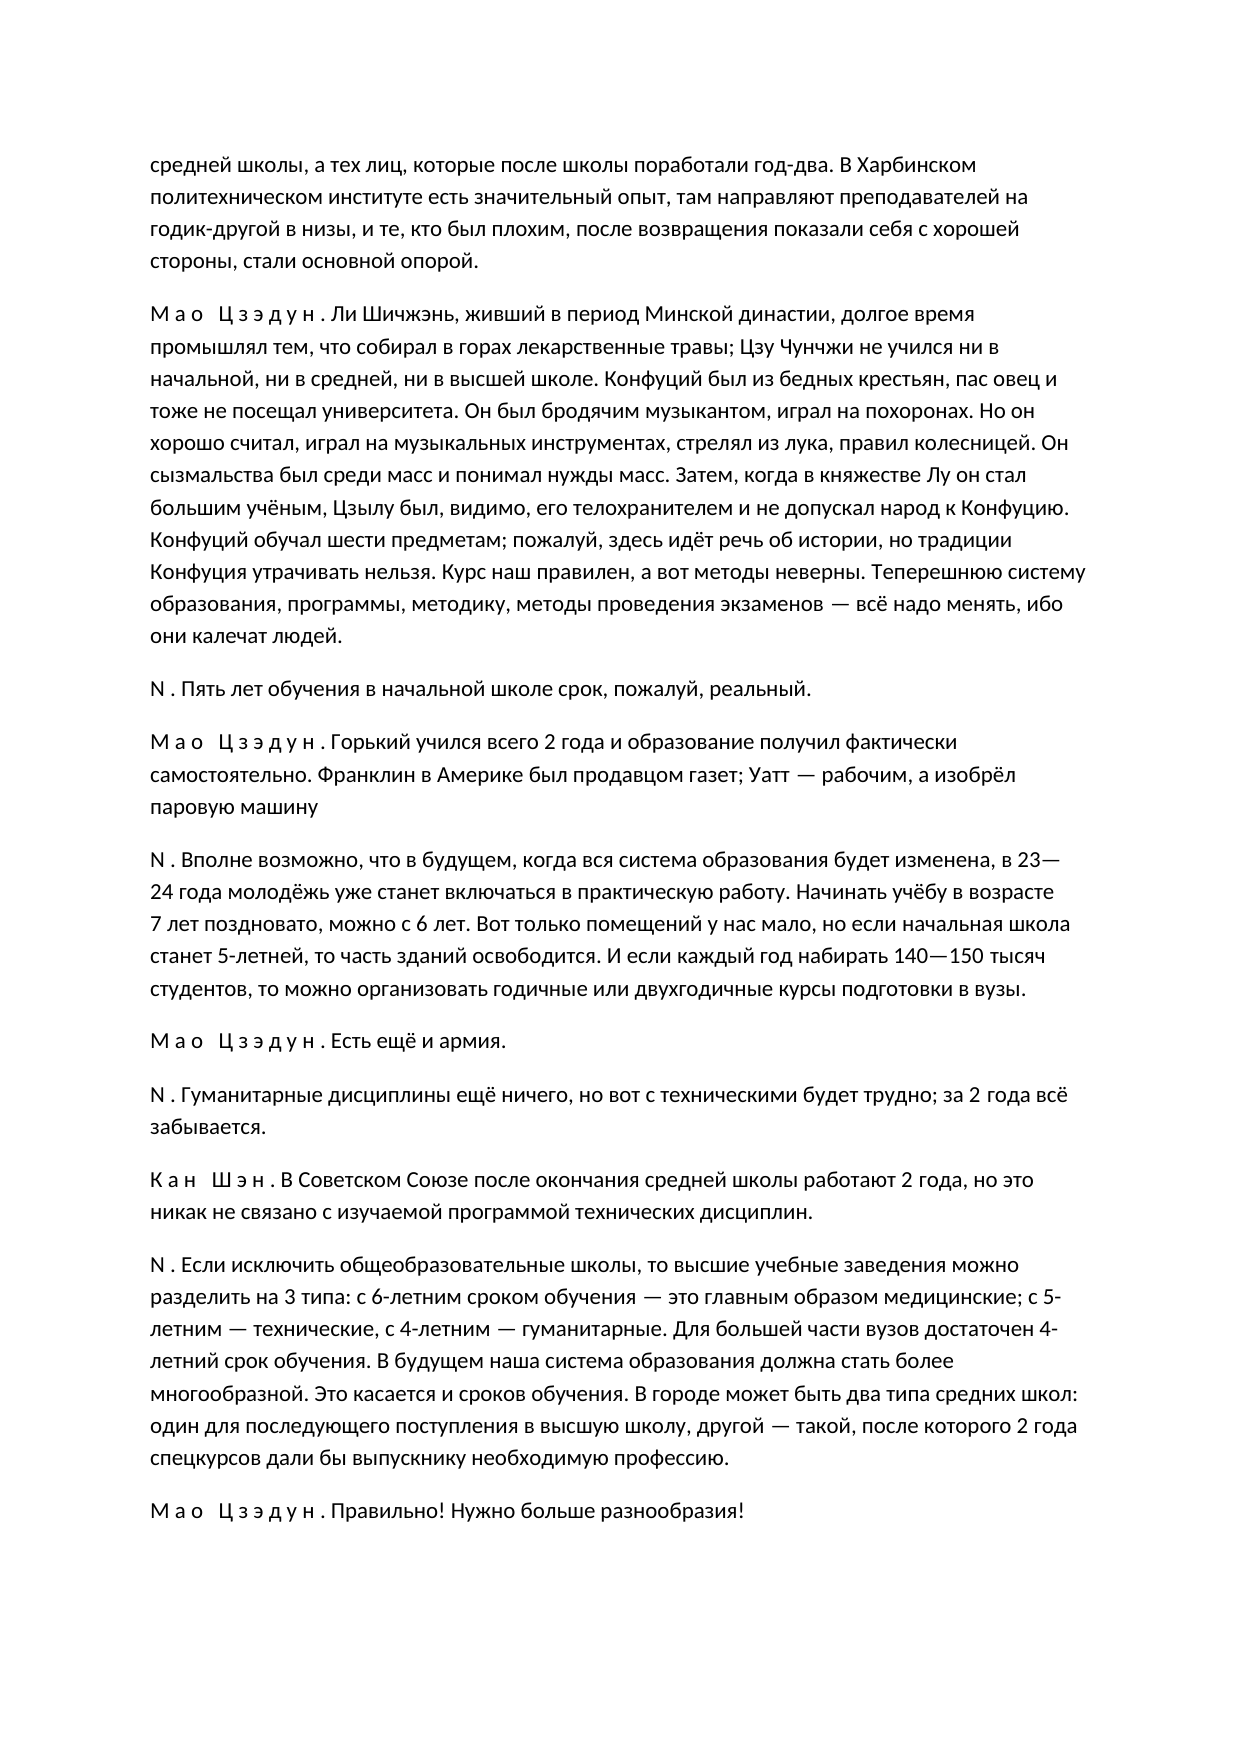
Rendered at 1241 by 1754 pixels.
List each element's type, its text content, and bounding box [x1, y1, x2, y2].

text Мао Цзэдун. Ли Шичжэнь, живший в период Минской династии, долгое время промышлял тем, что собирал в горах лекарственные травы; Цзу Чунчжи не учился ни в начальной, ни в средней, ни в высшей школе. Конфуций был из бедных крестьян, пас овец и тоже не посещал университета. Он был бродячим музыкантом, играл на похоронах. Но он хорошо считал, играл на музыкальных инструментах, стрелял из лука, правил колесницей. Он сызмальства был среди масс и понимал нужды масс. Затем, когда в княжестве Лу он стал большим учёным, Цзылу был, видимо, его телохранителем и не допускал народ к Конфуцию. Конфуций обучал шести предметам; пожалуй, здесь идёт речь об истории, но традиции Конфуция утрачивать нельзя. Курс наш правилен, а вот методы неверны. Теперешнюю систему образования, программы, методику, методы проведения экзаменов — всё надо менять, ибо они калечат людей. [150, 299, 1091, 649]
text N. Вполне возможно, что в будущем, когда вся система образования будет изменена, в 23—24 года молодёжь уже станет включаться в практическую работу. Начинать учёбу в возрасте 7 лет поздновато, можно с 6 лет. Вот только помещений у нас мало, но если начальная школа станет 5-летней, то часть зданий освободится. И если каждый год набирать 140—150 тысяч студентов, то можно организовать годичные или двухгодичные курсы подготовки в вузы. [150, 845, 1091, 1002]
text Кан Шэн. В Советском Союзе после окончания средней школы работают 2 года, но это никак не связано с изучаемой программой технических дисциплин. [150, 1165, 1091, 1225]
text N. Пять лет обучения в начальной школе срок, пожалуй, реальный. [150, 674, 1091, 702]
text Мао Цзэдун. Правильно! Нужно больше разнообразия! [150, 1496, 1091, 1524]
text N. Гуманитарные дисциплины ещё ничего, но вот с техническими будет трудно; за 2 года всё забывается. [150, 1080, 1091, 1140]
text Мао Цзэдун. Есть ещё и армия. [150, 1027, 1091, 1055]
text Мао Цзэдун. Горький учился всего 2 года и образование получил фактически самостоятельно. Франклин в Америке был продавцом газет; Уатт — рабочим, а изобрёл паровую машину [150, 727, 1091, 820]
text средней школы, а тех лиц, которые после школы поработали год-два. В Харбинском политехническом институте есть значительный опыт, там направляют преподавателей на годик-другой в низы, и те, кто был плохим, после возвращения показали себя с хорошей стороны, стали основной опорой. [150, 150, 1091, 274]
text N. Если исключить общеобразовательные школы, то высшие учебные заведения можно разделить на 3 типа: с 6-летним сроком обучения — это главным образом медицинские; с 5-летним — технические, с 4-летним — гуманитарные. Для большей части вузов достаточен 4-летний срок обучения. В будущем наша система образования должна стать более многообразной. Это касается и сроков обучения. В городе может быть два типа средних школ: один для последующего поступления в высшую школу, другой — такой, после которого 2 года спецкурсов дали бы выпускнику необходимую профессию. [150, 1250, 1091, 1471]
